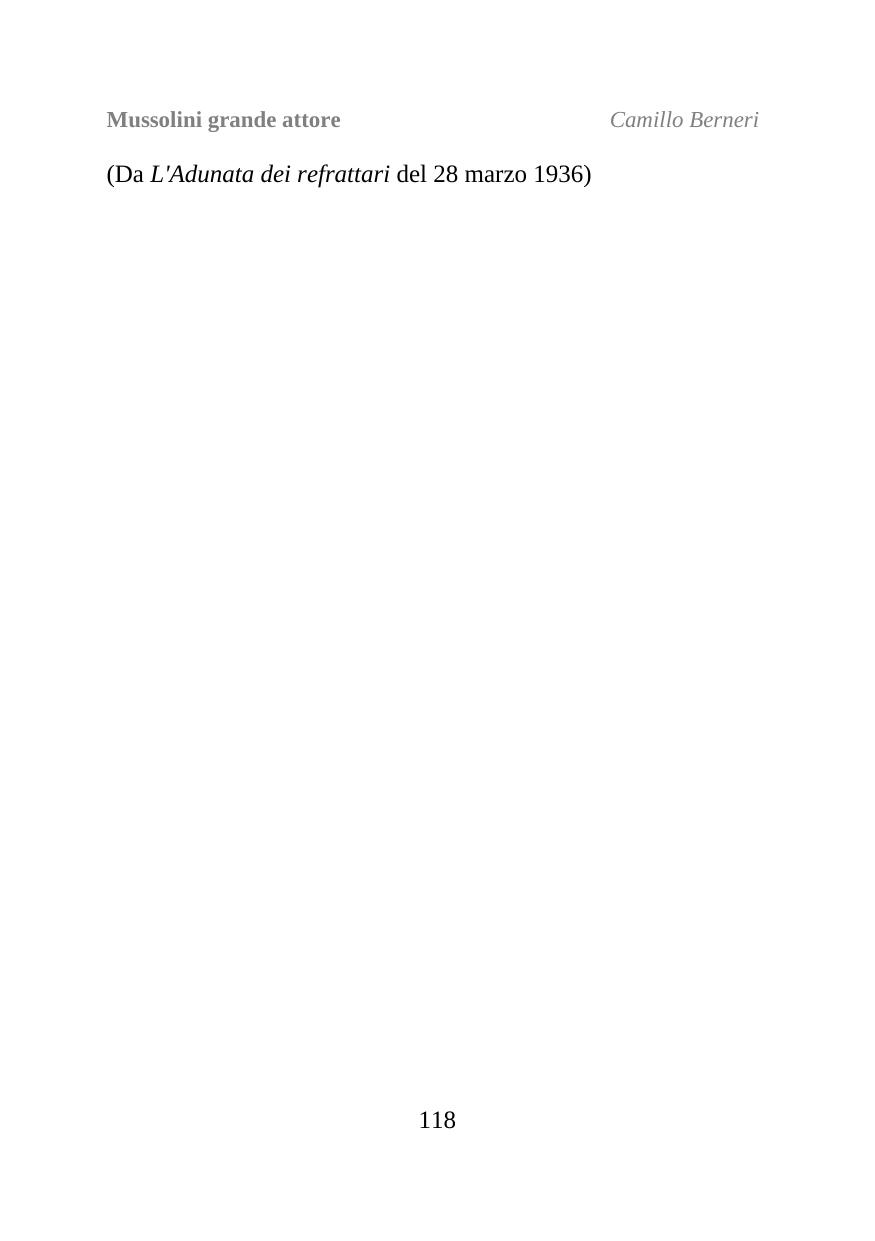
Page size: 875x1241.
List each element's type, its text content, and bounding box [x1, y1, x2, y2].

text (Da L'Adunata dei refrattari del 28 marzo 1936) [106, 159, 768, 188]
